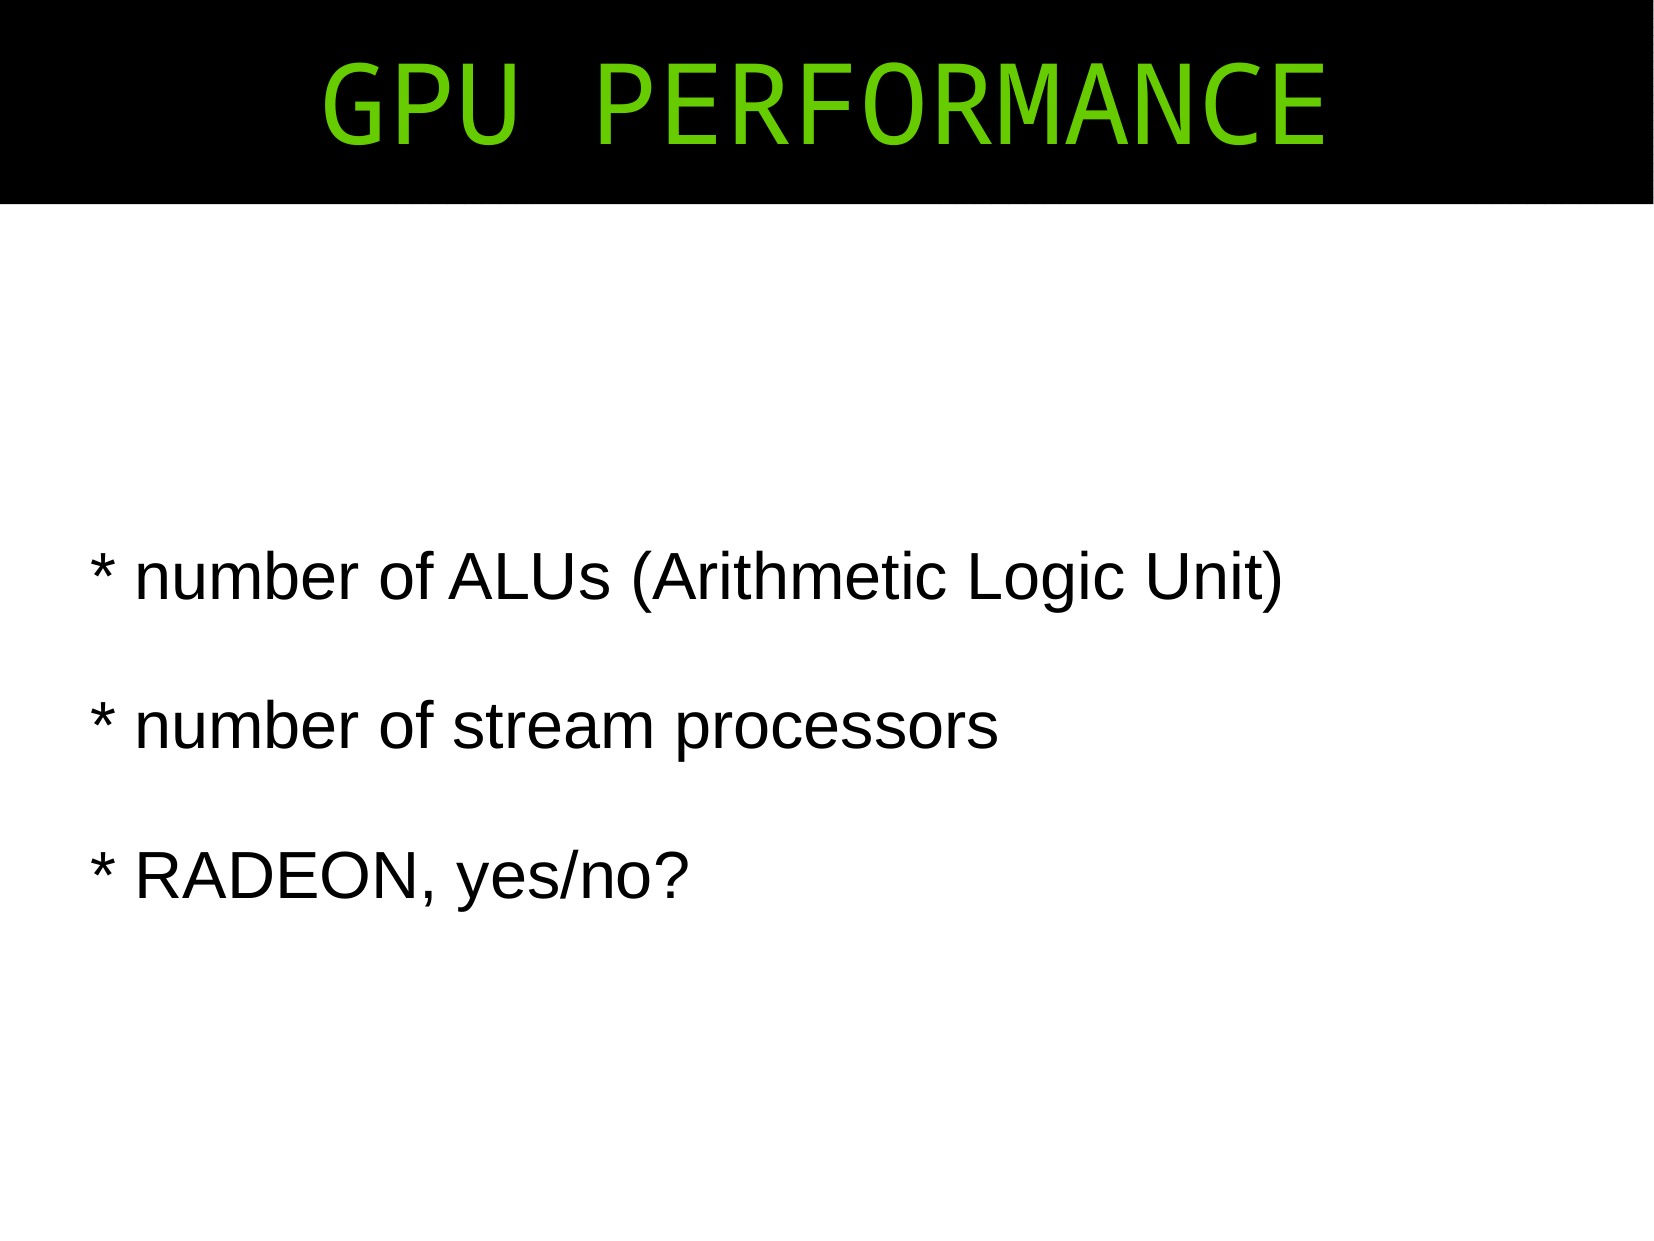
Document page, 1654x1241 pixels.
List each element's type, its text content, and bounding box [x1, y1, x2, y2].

title GPU PERFORMANCE [0, 0, 1654, 205]
subtitle * number of ALUs (Arithmetic Logic Unit) * number of stream processors * RADEON, yes/no? [90, 305, 1621, 1146]
